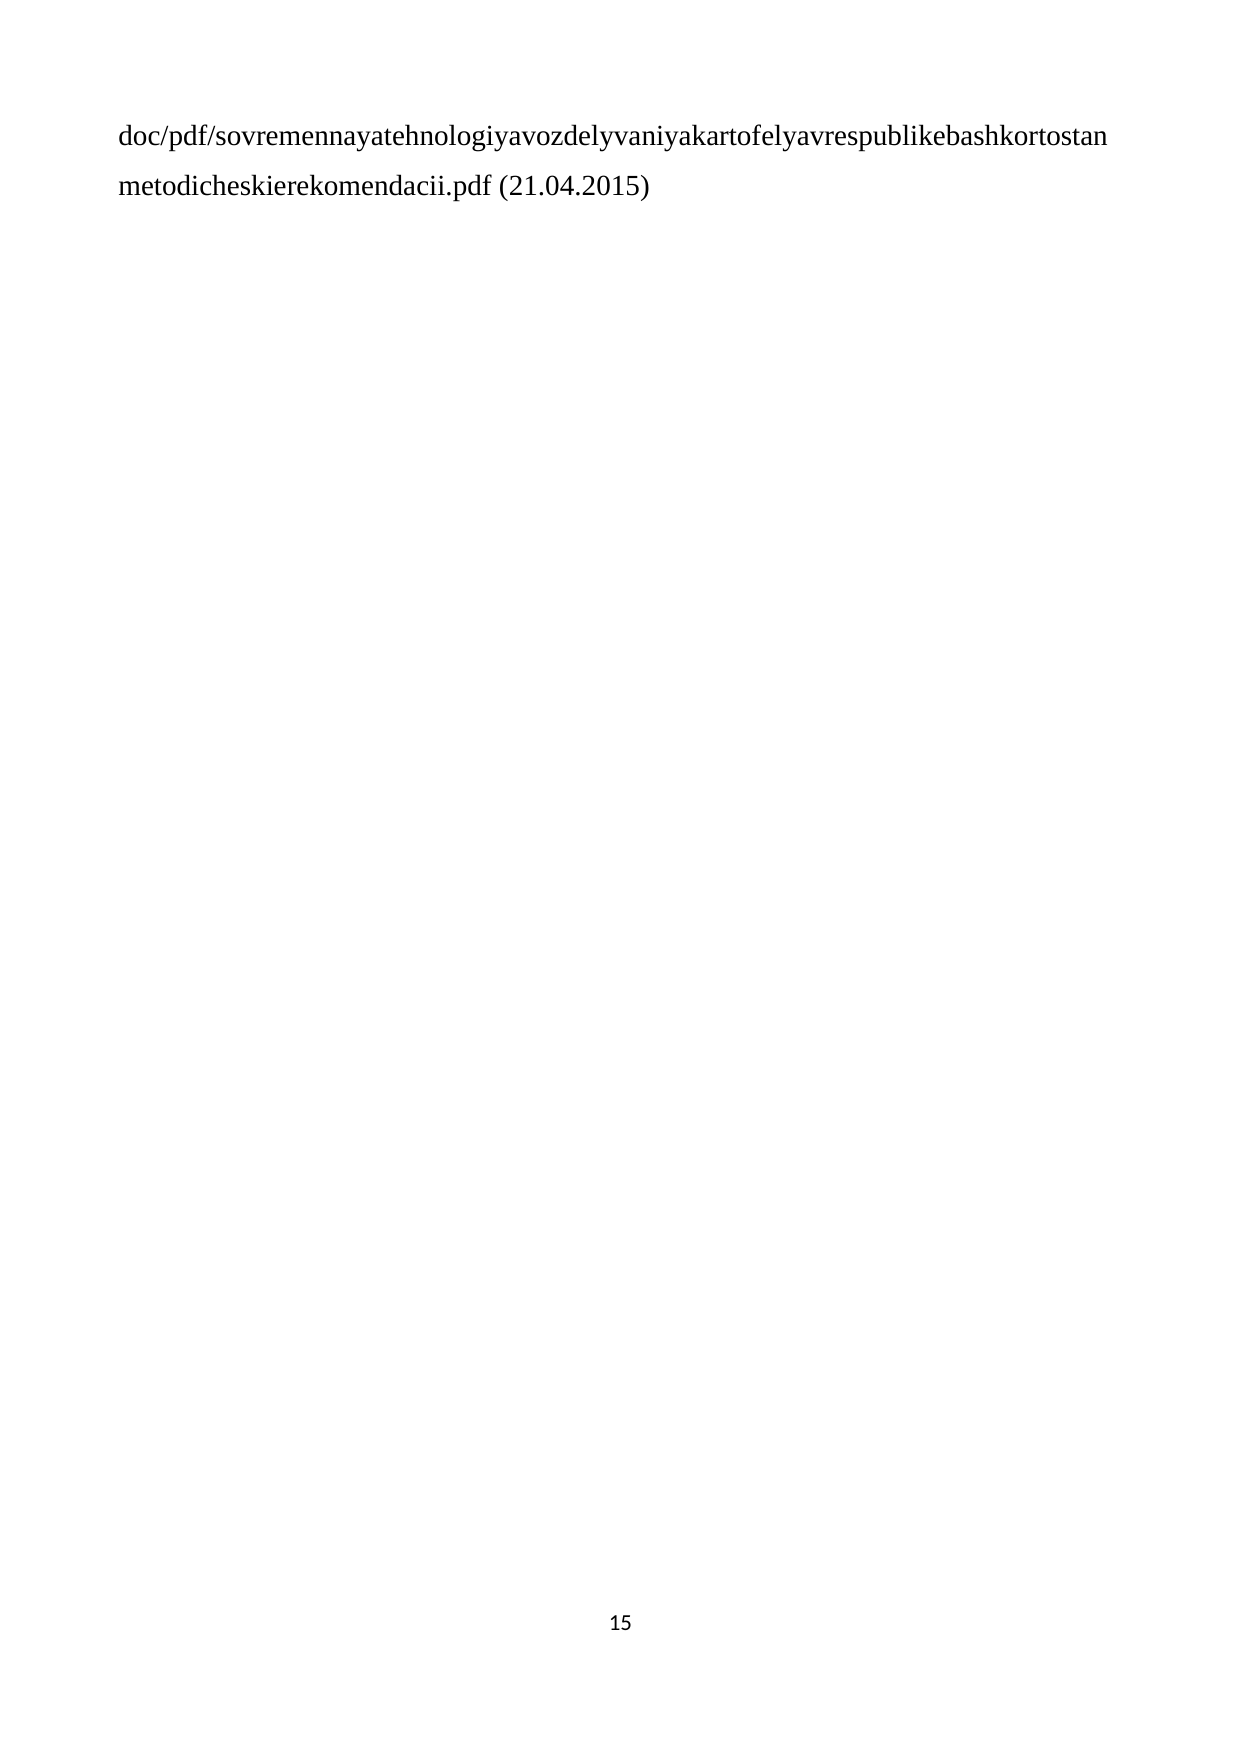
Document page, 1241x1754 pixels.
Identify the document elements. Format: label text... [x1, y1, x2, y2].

list doc/pdf/sovremennayatehnologiyavozdelyvaniyakartofelyavrespublikebashkortostanmetodicheskierekomendacii.pdf (21.04.2015) [118, 118, 1122, 202]
